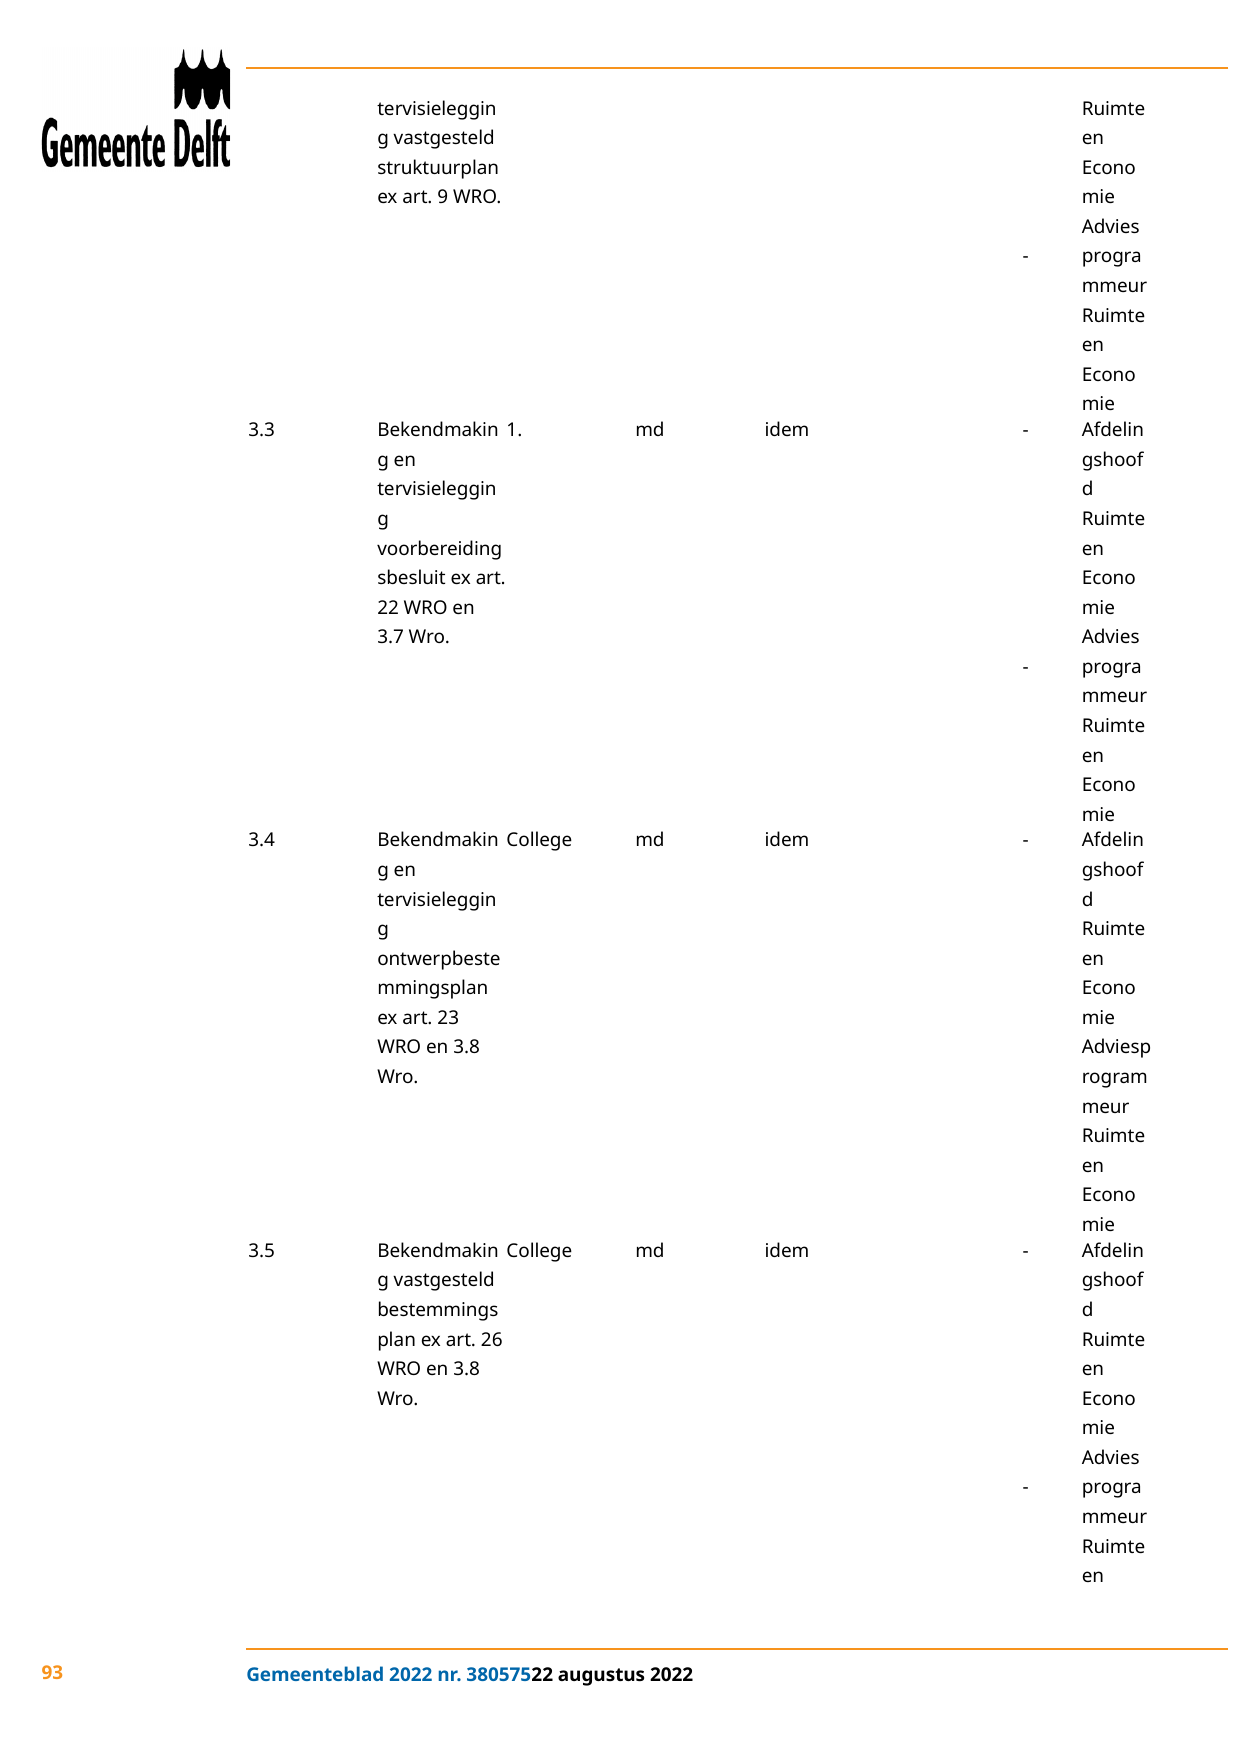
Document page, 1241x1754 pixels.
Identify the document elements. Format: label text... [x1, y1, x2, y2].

table_cell [894, 827, 1022, 1237]
picture [41, 47, 231, 172]
table_cell idem [764, 416, 893, 827]
table_cell Bekendmaking vastgesteld bestemmingsplan ex art. 26 WRO en 3.8 Wro. [377, 1237, 506, 1588]
table_cell Bekendmaking en tervisielegging ontwerpbestemmingsplan ex art. 23 WRO en 3.8 Wro. [377, 827, 506, 1237]
table_cell Afdelingshoofd Ruimte en Economie Adviesprogrammeur Ruimte en Economie [1023, 827, 1152, 1237]
table_cell Ruimte en Economie Advies programmeur Ruimte en Economie [1023, 95, 1152, 416]
table_cell College [506, 1237, 635, 1588]
table_cell 3.4 [248, 827, 377, 1237]
table_cell md [635, 416, 764, 827]
table_cell [506, 416, 635, 827]
table_cell [635, 95, 764, 416]
table_cell [506, 95, 635, 416]
table_cell [894, 416, 1022, 827]
table_cell Afdelingshoofd Ruimte en Economie Advies programmeur Ruimte en Economie [1023, 416, 1152, 827]
table_cell Bekendmaking en tervisielegging voorbereidingsbesluit ex art. 22 WRO en 3.7 Wro. [377, 416, 506, 827]
table_cell [894, 95, 1022, 416]
table_cell Afdelingshoofd Ruimte en Economie Advies programmeur Ruimte en [1023, 1237, 1152, 1588]
table_cell [248, 95, 377, 416]
table_cell [894, 1237, 1022, 1588]
table_cell idem [764, 827, 893, 1237]
table_cell College [506, 827, 635, 1237]
table_cell [764, 95, 893, 416]
table_cell md [635, 827, 764, 1237]
table_cell 3.5 [248, 1237, 377, 1588]
table_cell md [635, 1237, 764, 1588]
table_cell tervisielegging vastgesteld struktuurplan ex art. 9 WRO. [377, 95, 506, 416]
table_cell 3.3 [248, 416, 377, 827]
table_cell idem [764, 1237, 893, 1588]
